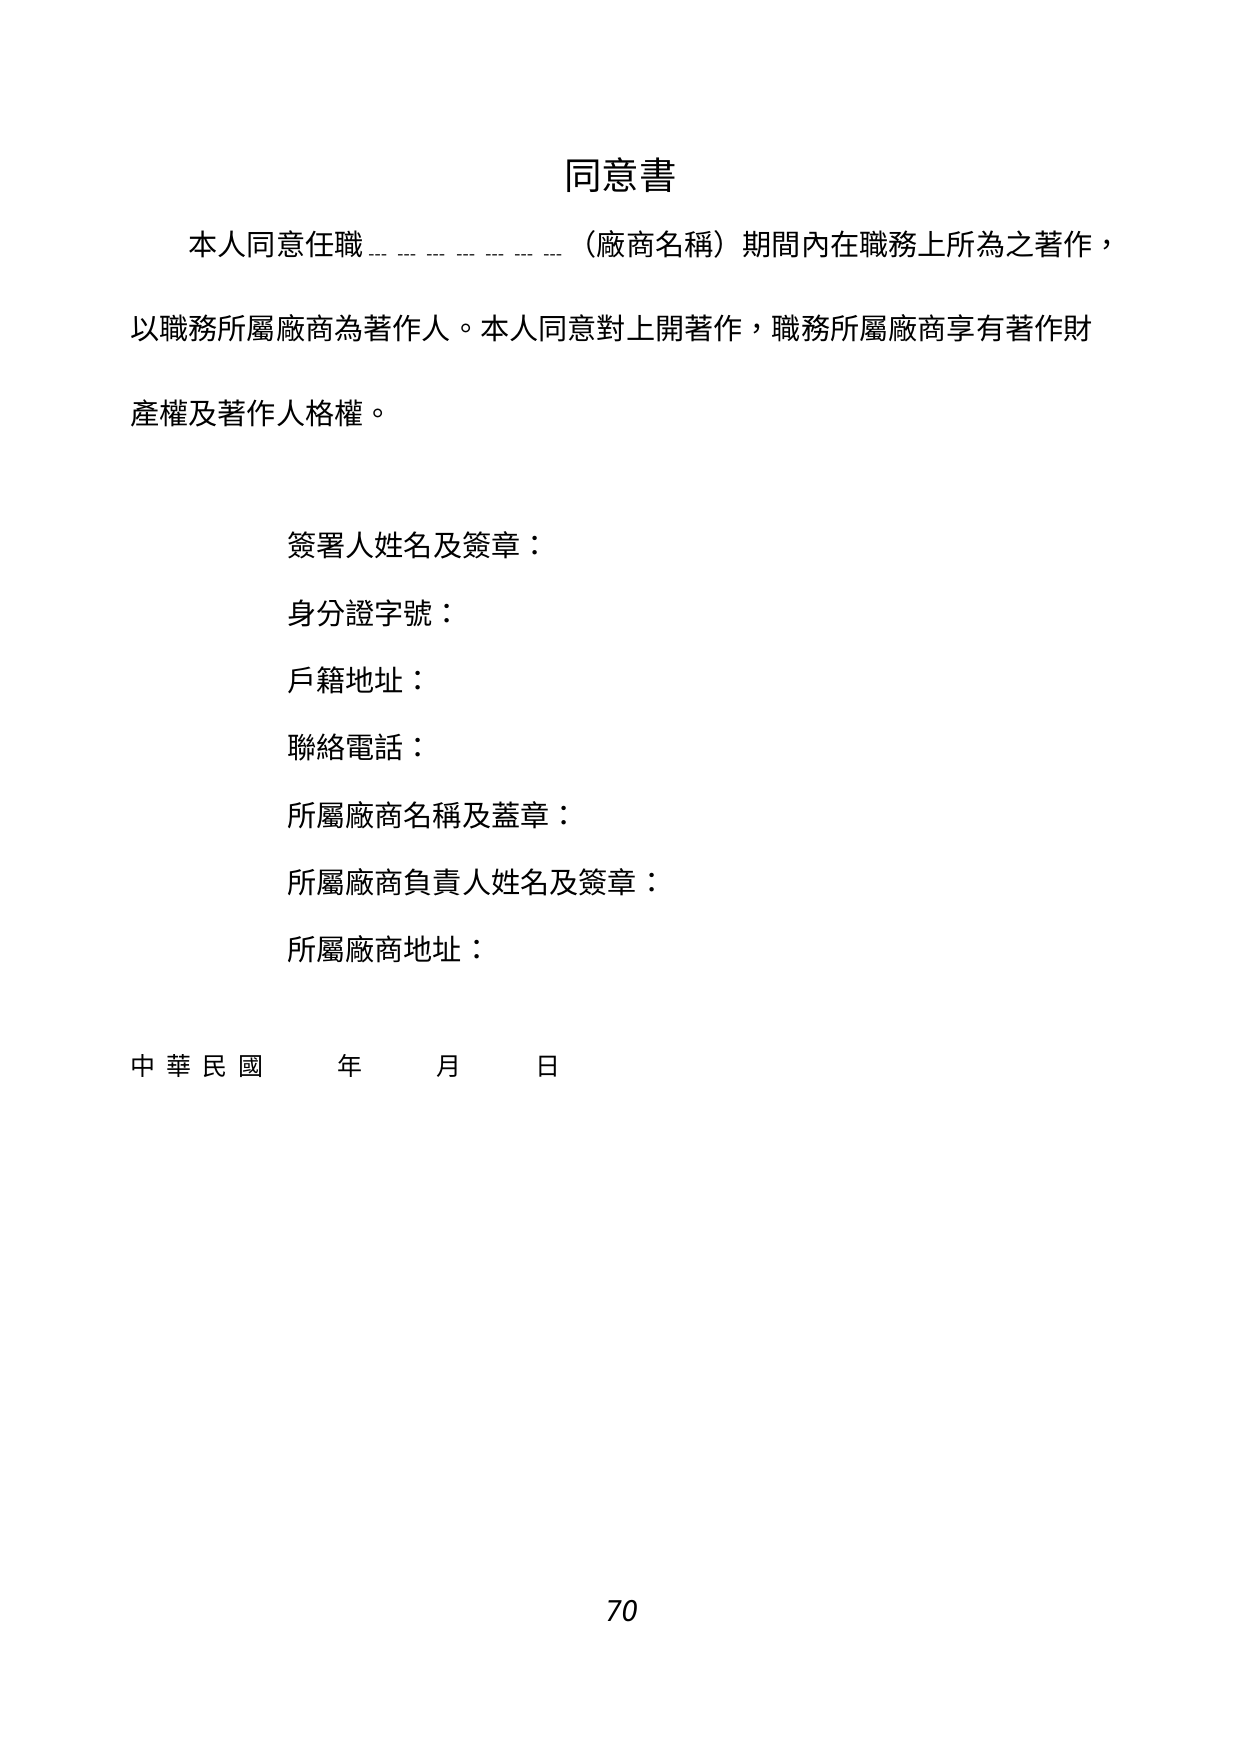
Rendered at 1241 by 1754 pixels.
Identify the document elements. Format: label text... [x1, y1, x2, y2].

text 聯絡電話： [287, 725, 1096, 767]
text 身分證字號： [287, 590, 1096, 633]
text 同意書 [130, 146, 1110, 201]
text 簽署人姓名及簽章： [287, 523, 1096, 565]
text 所屬廠商負責人姓名及簽章： [287, 859, 1096, 902]
text 戶籍地址： [287, 658, 1096, 700]
text 中 華 民 國 年 月 日 [130, 1046, 1110, 1082]
text 本人同意任職﹍﹍﹍﹍﹍﹍﹍（廠商名稱）期間內在職務上所為之著作，以職務所屬廠商為著作人。本人同意對上開著作，職務所屬廠商享有著作財產權及著作人格權。 [130, 221, 1110, 433]
text 所屬廠商地址： [287, 927, 1096, 969]
text 所屬廠商名稱及蓋章： [287, 792, 1096, 834]
